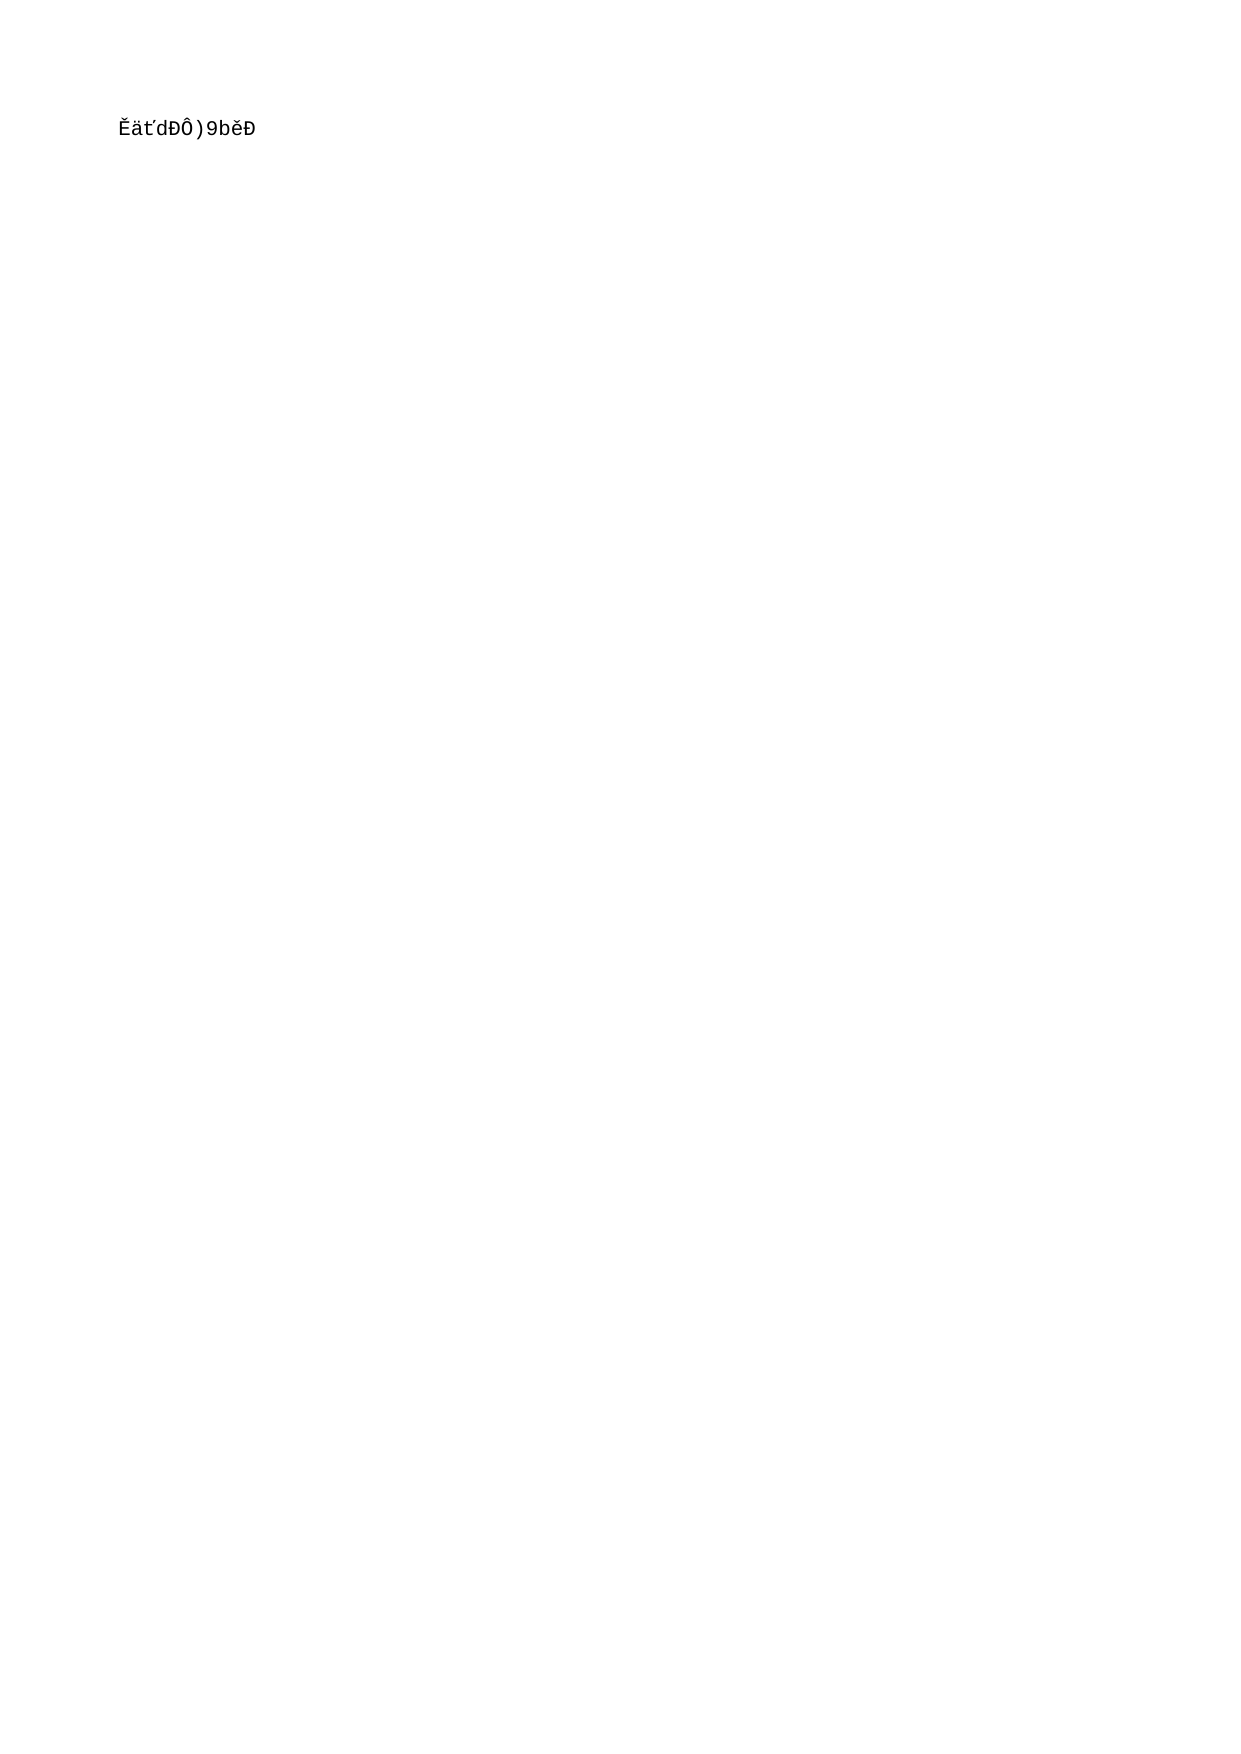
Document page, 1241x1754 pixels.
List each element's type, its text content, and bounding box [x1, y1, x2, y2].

text ĚäťdĐÔ)9běĐ [118, 118, 1122, 142]
